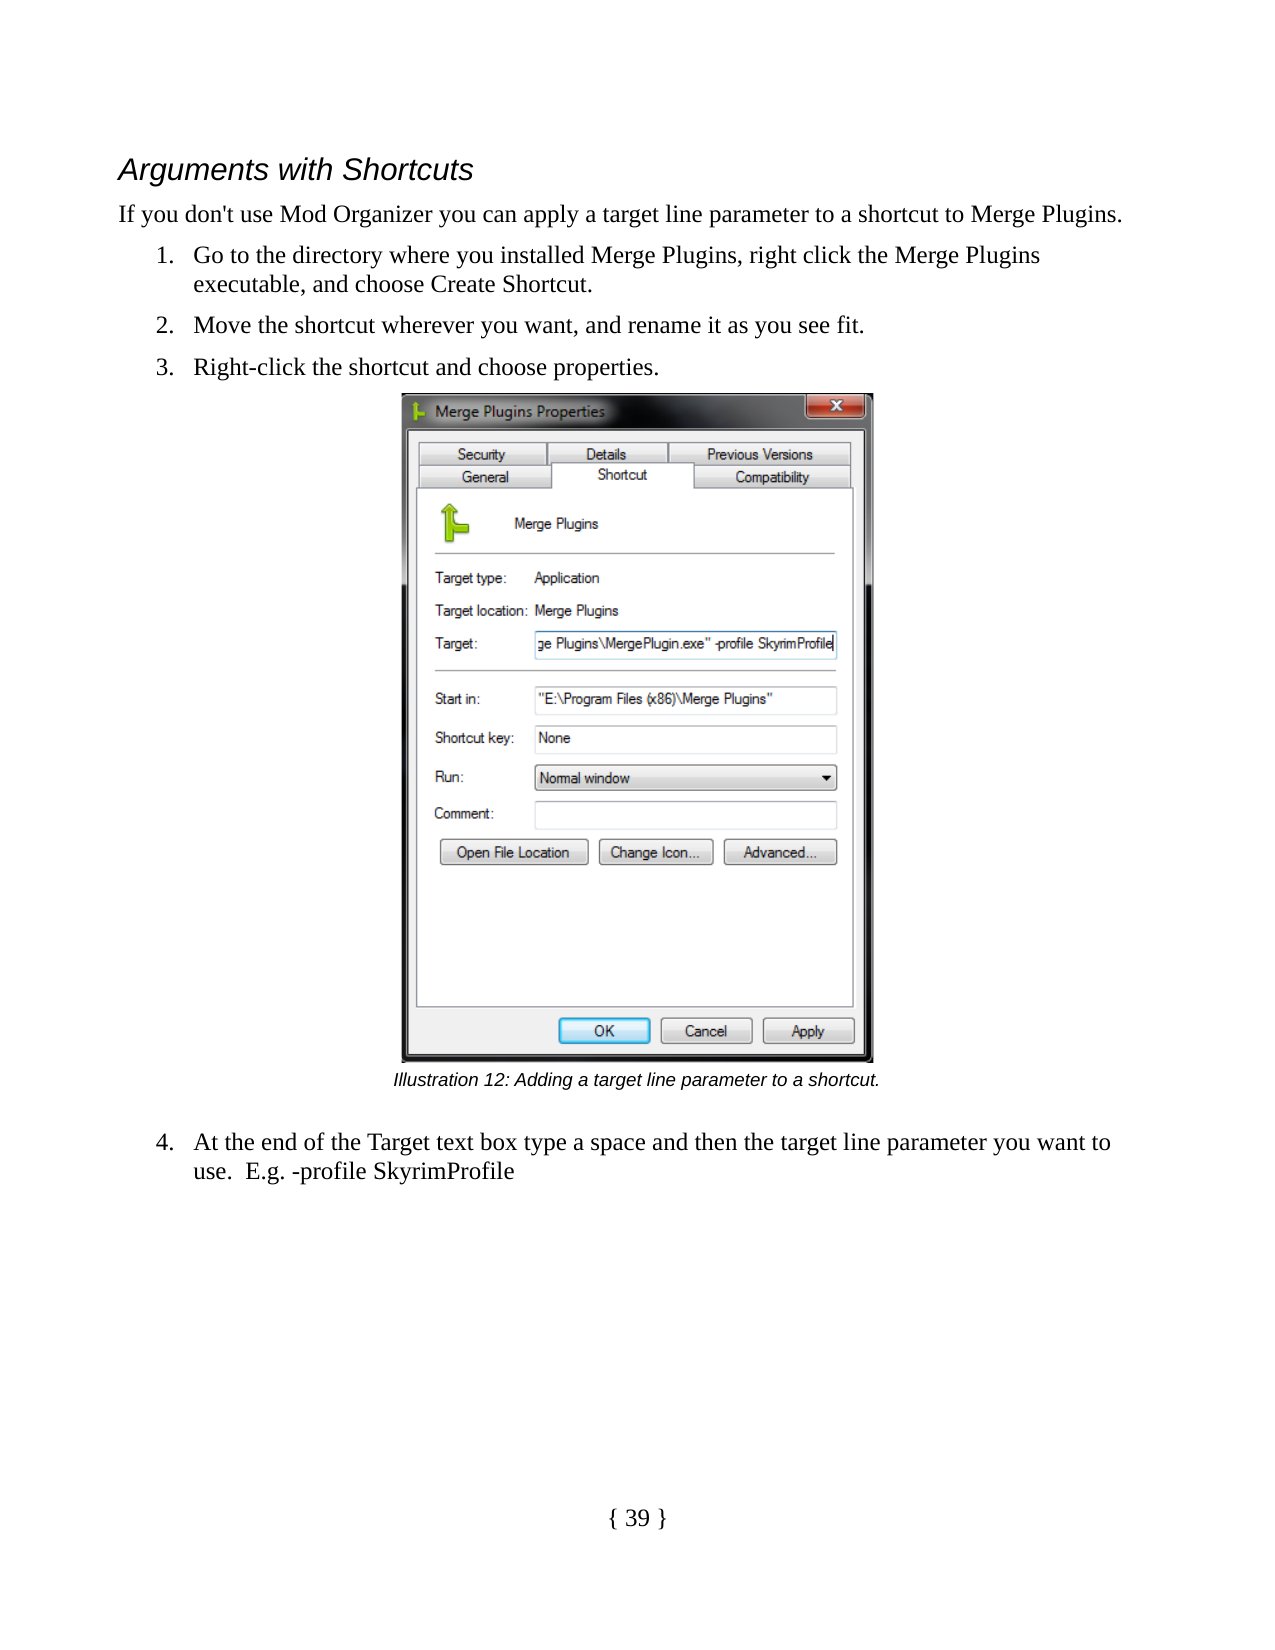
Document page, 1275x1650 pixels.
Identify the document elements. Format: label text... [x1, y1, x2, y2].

text If you don't use Mod Organizer you can apply a target line parameter to a shortcut to Merge Plugins. [118, 199, 1157, 228]
list Illustration 12: Adding a target line parameter to a shortcut. [374, 406, 901, 1091]
subtitle Arguments with Shortcuts [118, 151, 1157, 187]
list Go to the directory where you installed Merge Plugins, right click the Merge Plugins executable, and choose Create Shortcut. [156, 240, 1157, 298]
list Right-click the shortcut and choose properties. [156, 352, 1157, 380]
picture [401, 393, 874, 1063]
list At the end of the Target text box type a space and then the target line parameter you want to use. E.g. -profile SkyrimProfile [156, 1063, 1157, 1185]
list Move the shortcut wherever you want, and rename it as you see fit. [156, 310, 1157, 339]
